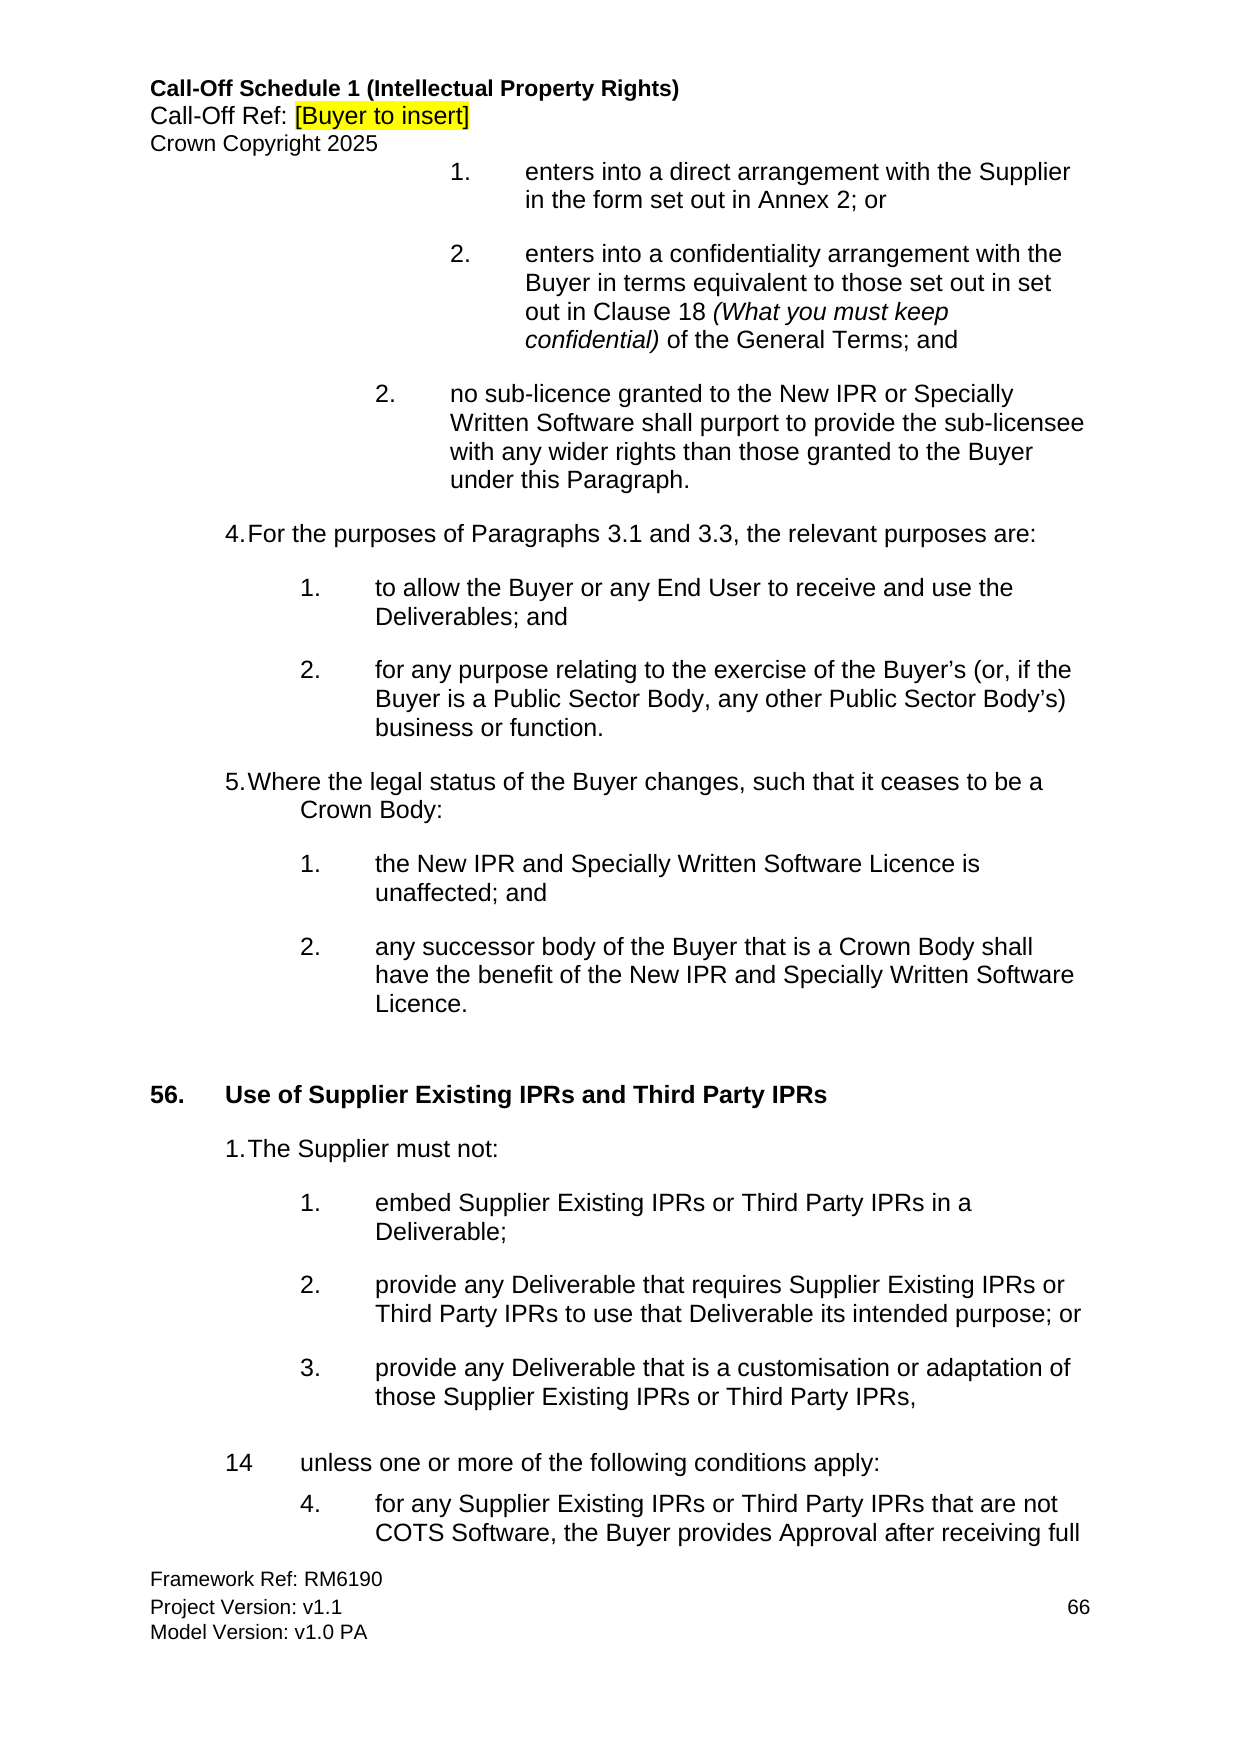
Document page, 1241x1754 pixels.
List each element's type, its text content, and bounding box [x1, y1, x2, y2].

list unless one or more of the following conditions apply: [225, 1448, 1090, 1476]
subtitle for any purpose relating to the exercise of the Buyer’s (or, if the Buyer is a Public Sector Body, any other Public Sector Body’s) business or function. [300, 655, 1090, 741]
subtitle any successor body of the Buyer that is a Crown Body shall have the benefit of the New IPR and Specially Written Software Licence. [300, 931, 1090, 1018]
subtitle provide any Deliverable that is a customisation or adaptation of those Supplier Existing IPRs or Third Party IPRs, [300, 1353, 1090, 1410]
subtitle Where the legal status of the Buyer changes, such that it ceases to be a Crown Body: [225, 766, 1090, 824]
subtitle For the purposes of Paragraphs 3.1 and 3.3, the relevant purposes are: [225, 519, 1090, 548]
subtitle the New IPR and Specially Written Software Licence is unaffected; and [300, 849, 1090, 906]
subtitle for any Supplier Existing IPRs or Third Party IPRs that are not COTS Software, the Buyer provides Approval after receiving full [300, 1489, 1090, 1546]
subtitle no sub-licence granted to the New IPR or Specially Written Software shall purport to provide the sub-licensee with any wider rights than those granted to the Buyer under this Paragraph. [375, 379, 1090, 494]
subtitle The Supplier must not: [225, 1134, 1090, 1163]
subtitle enters into a confidentiality arrangement with the Buyer in terms equivalent to those set out in set out in Clause 18 (What you must keep confidential) of the General Terms; and [450, 239, 1090, 354]
subtitle provide any Deliverable that requires Supplier Existing IPRs or Third Party IPRs to use that Deliverable its intended purpose; or [300, 1270, 1090, 1328]
subtitle embed Supplier Existing IPRs or Third Party IPRs in a Deliverable; [300, 1188, 1090, 1245]
subtitle to allow the Buyer or any End User to receive and use the Deliverables; and [300, 573, 1090, 630]
subtitle Use of Supplier Existing IPRs and Third Party IPRs [150, 1080, 1090, 1109]
subtitle enters into a direct arrangement with the Supplier in the form set out in Annex 2; or [450, 156, 1090, 214]
